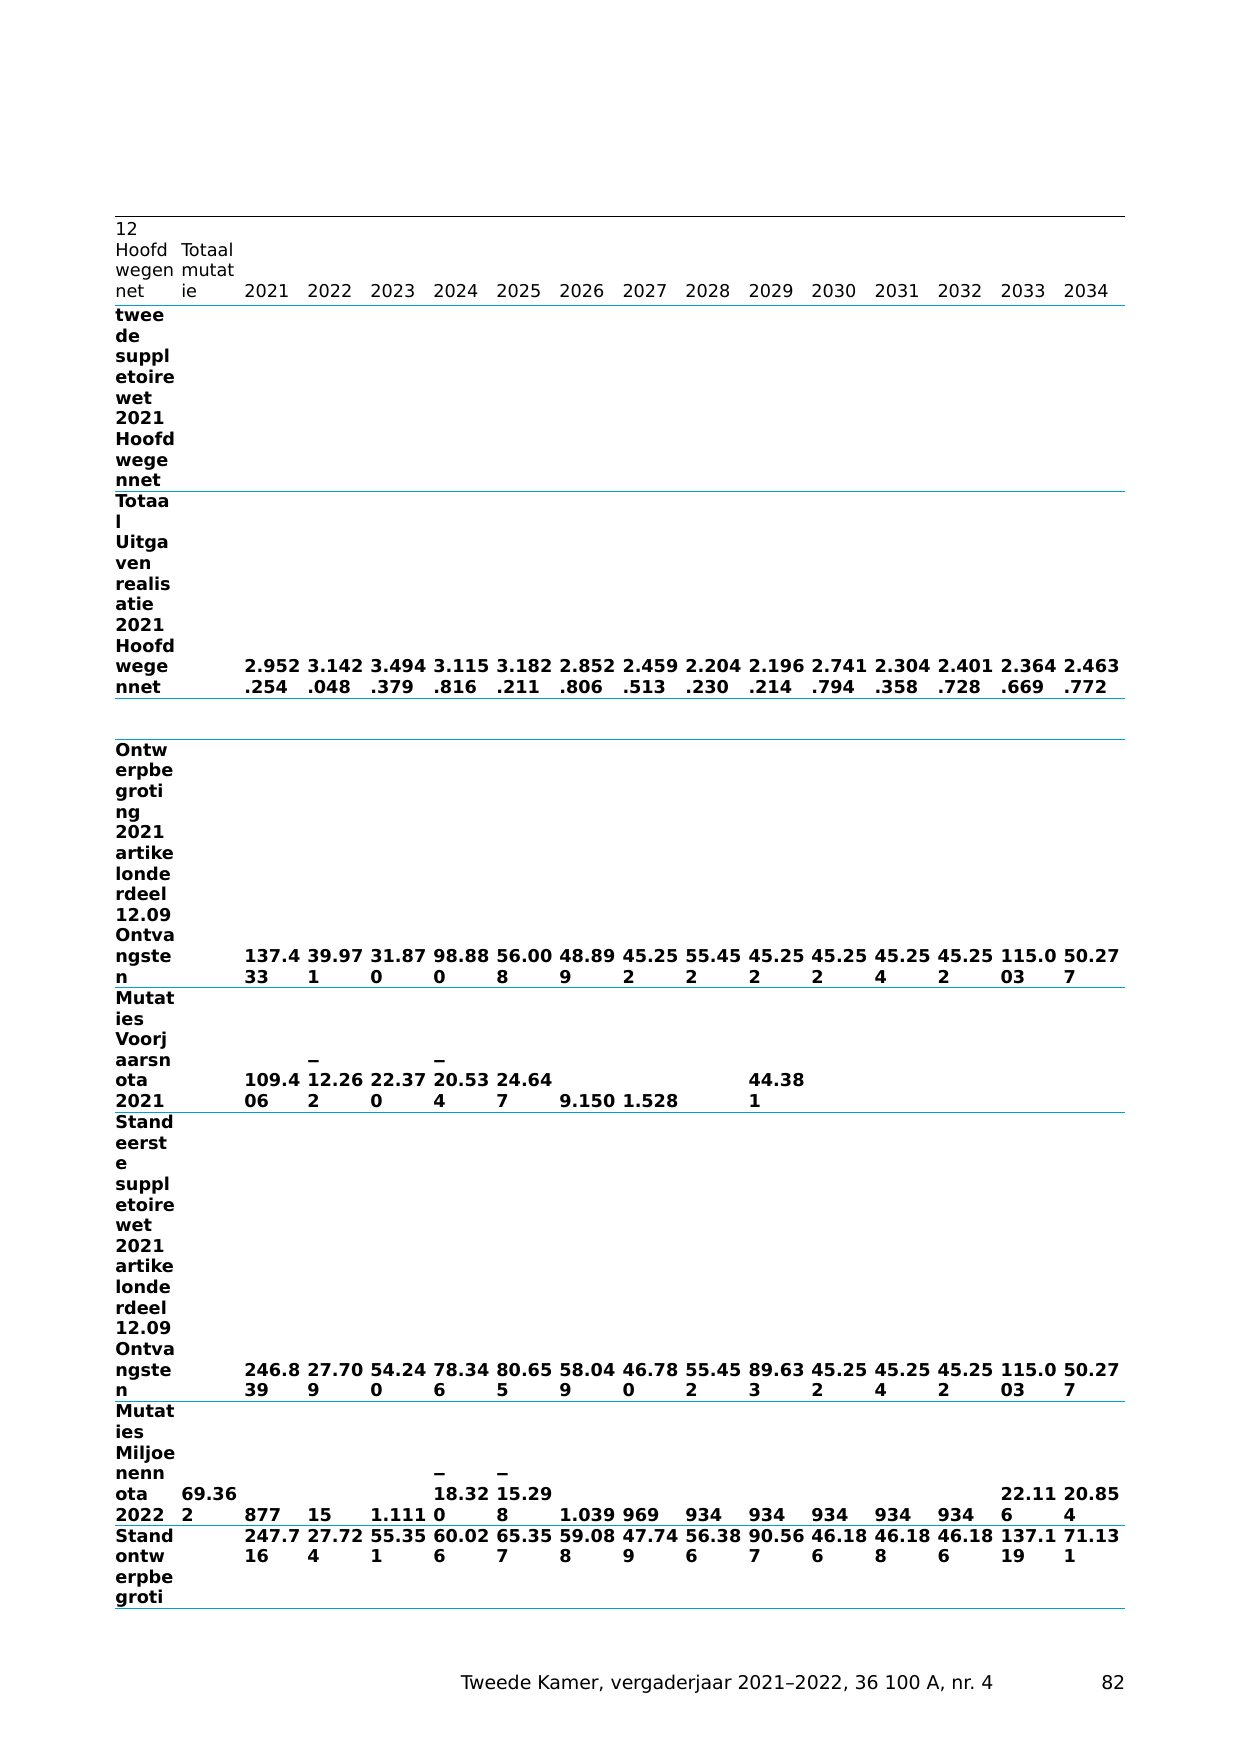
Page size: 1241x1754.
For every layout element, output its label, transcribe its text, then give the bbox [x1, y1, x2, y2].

table_cell [304, 719, 367, 739]
table_cell 15 [304, 1402, 367, 1525]
table_cell Mutaties Voorjaarsnota 2021 [115, 988, 178, 1112]
table_cell 2027 [619, 217, 682, 304]
table_cell Totaal Uitgaven realisatie 2021 Hoofdwegennet [115, 492, 178, 697]
table_cell [871, 988, 934, 1112]
table_cell [1060, 306, 1125, 491]
table_cell [934, 699, 997, 719]
table_cell 2.463.772 [1060, 492, 1125, 697]
table_cell 45.252 [808, 1113, 871, 1401]
table_cell 45.252 [619, 740, 682, 987]
table_cell 247.716 [241, 1526, 304, 1608]
table_cell 2031 [871, 217, 934, 304]
table_cell ‒ 20.534 [430, 988, 493, 1112]
table_cell [178, 1113, 241, 1401]
table_cell [241, 306, 304, 491]
table_cell 59.088 [556, 1526, 619, 1608]
table_cell 45.252 [808, 740, 871, 987]
table_cell tweede suppletoire wet 2021 Hoofdwegennet [115, 306, 178, 491]
table_cell [178, 306, 241, 491]
table_cell [367, 719, 430, 739]
table_cell Ontwerpbegroting 2021 artikelonderdeel 12.09 Ontvangsten [115, 740, 178, 987]
table_cell 3.494.379 [367, 492, 430, 697]
table_cell [178, 988, 241, 1112]
table_cell 55.452 [682, 1113, 745, 1401]
table_cell 50.277 [1060, 740, 1125, 987]
table_cell 60.026 [430, 1526, 493, 1608]
table_cell 47.749 [619, 1526, 682, 1608]
table_cell 877 [241, 1402, 304, 1525]
table_cell 2033 [998, 217, 1060, 304]
table_cell 137.433 [241, 740, 304, 987]
table_cell [934, 306, 997, 491]
table_cell 934 [682, 1402, 745, 1525]
table_cell [871, 306, 934, 491]
table_cell 46.780 [619, 1113, 682, 1401]
table_cell 45.252 [934, 1113, 997, 1401]
table_cell 90.567 [745, 1526, 808, 1608]
table_cell ‒ 12.262 [304, 988, 367, 1112]
table_cell 115.003 [998, 1113, 1060, 1401]
table_cell [367, 306, 430, 491]
table_cell 934 [871, 1402, 934, 1525]
table_cell [998, 699, 1060, 719]
table_cell [115, 719, 178, 739]
table_cell 969 [619, 1402, 682, 1525]
table_cell [808, 699, 871, 719]
table_cell 2.459.513 [619, 492, 682, 697]
table_cell 2.852.806 [556, 492, 619, 697]
table_cell 24.647 [493, 988, 556, 1112]
table_cell 45.254 [871, 1113, 934, 1401]
table_cell [304, 699, 367, 719]
table_cell 2.196.214 [745, 492, 808, 697]
table_cell 2032 [934, 217, 997, 304]
table_cell [619, 699, 682, 719]
table_cell 2034 [1060, 217, 1125, 304]
table_cell [493, 719, 556, 739]
table_cell [493, 306, 556, 491]
table_cell [745, 306, 808, 491]
table_cell 69.362 [178, 1402, 241, 1525]
table_cell 1.111 [367, 1402, 430, 1525]
table_header Tabel 7 Artikel 17 Megaprojecten verkeer en vervoer [115, 191, 1125, 216]
table_cell 2.401.728 [934, 492, 997, 697]
table_cell [682, 988, 745, 1112]
table_cell [430, 719, 493, 739]
table_cell 46.186 [808, 1526, 871, 1608]
table_cell [178, 492, 241, 697]
table_cell [493, 699, 556, 719]
table_cell 56.386 [682, 1526, 745, 1608]
table_cell [934, 988, 997, 1112]
table_cell 2028 [682, 217, 745, 304]
table_cell 44.381 [745, 988, 808, 1112]
table_cell 1.039 [556, 1402, 619, 1525]
table_cell [1060, 699, 1125, 719]
table_cell 58.049 [556, 1113, 619, 1401]
table_cell [241, 719, 304, 739]
table_cell 3.182.211 [493, 492, 556, 697]
table_cell 46.186 [934, 1526, 997, 1608]
table_cell 12 Hoofdwegennet [115, 217, 178, 304]
table_cell 54.240 [367, 1113, 430, 1401]
table_cell 2023 [367, 217, 430, 304]
table_cell 46.188 [871, 1526, 934, 1608]
table_cell 2024 [430, 217, 493, 304]
table_cell 65.357 [493, 1526, 556, 1608]
table_cell 246.839 [241, 1113, 304, 1401]
table_cell [556, 719, 619, 739]
table_cell [871, 699, 934, 719]
table_cell Mutaties Miljoenennota 2022 [115, 1402, 178, 1525]
table_cell 45.254 [871, 740, 934, 987]
table_cell 2.952.254 [241, 492, 304, 697]
table_cell [178, 740, 241, 987]
table_cell 2.364.669 [998, 492, 1060, 697]
table_cell 115.003 [998, 740, 1060, 987]
table_cell Totaal mutatie [178, 217, 241, 304]
table_cell [745, 699, 808, 719]
table_cell [808, 306, 871, 491]
table_cell 2025 [493, 217, 556, 304]
table_cell 39.971 [304, 740, 367, 987]
table_cell 2026 [556, 217, 619, 304]
table_cell 56.008 [493, 740, 556, 987]
table_cell [934, 719, 997, 739]
table_cell 9.150 [556, 988, 619, 1112]
table_cell [871, 719, 934, 739]
table_cell [115, 699, 178, 719]
table_cell 22.370 [367, 988, 430, 1112]
table_cell 2022 [304, 217, 367, 304]
table_cell 45.252 [934, 740, 997, 987]
table_cell 22.116 [998, 1402, 1060, 1525]
table_cell [178, 719, 241, 739]
table_cell [682, 719, 745, 739]
table_cell 1.528 [619, 988, 682, 1112]
table_cell 31.870 [367, 740, 430, 987]
table_cell 80.655 [493, 1113, 556, 1401]
table_cell 55.452 [682, 740, 745, 987]
table_cell 27.724 [304, 1526, 367, 1608]
table_cell [998, 719, 1060, 739]
table_cell [556, 699, 619, 719]
table_cell [745, 719, 808, 739]
table_cell 55.351 [367, 1526, 430, 1608]
table_cell [619, 719, 682, 739]
table_cell [304, 306, 367, 491]
table_cell 89.633 [745, 1113, 808, 1401]
table_cell [1060, 988, 1125, 1112]
table_cell [808, 719, 871, 739]
table_cell [556, 306, 619, 491]
table_cell Stand eerste suppletoire wet 2021 artikelonderdeel 12.09 Ontvangsten [115, 1113, 178, 1401]
table_cell [367, 699, 430, 719]
table_cell [998, 988, 1060, 1112]
table_cell 2021 [241, 217, 304, 304]
table_cell [1060, 719, 1125, 739]
table_cell 3.115.816 [430, 492, 493, 697]
table_cell [682, 306, 745, 491]
table_cell ‒ 18.320 [430, 1402, 493, 1525]
table_cell 98.880 [430, 740, 493, 987]
table_cell 934 [745, 1402, 808, 1525]
table_cell 2.304.358 [871, 492, 934, 697]
table_cell 45.252 [745, 740, 808, 987]
table_cell 934 [808, 1402, 871, 1525]
table_cell ‒ 15.298 [493, 1402, 556, 1525]
table_cell 20.854 [1060, 1402, 1125, 1525]
table_cell 137.119 [998, 1526, 1060, 1608]
table_cell 78.346 [430, 1113, 493, 1401]
table_cell [682, 699, 745, 719]
table_cell [998, 306, 1060, 491]
table_cell 2029 [745, 217, 808, 304]
table_cell 2030 [808, 217, 871, 304]
table_cell [178, 1526, 241, 1608]
table_cell [619, 306, 682, 491]
table_cell [178, 699, 241, 719]
table_cell [430, 306, 493, 491]
table_cell 934 [934, 1402, 997, 1525]
table_cell 3.142.048 [304, 492, 367, 697]
table_cell Stand ontwerpbegroti [115, 1526, 178, 1608]
table_cell 50.277 [1060, 1113, 1125, 1401]
table_cell [430, 699, 493, 719]
table_cell 71.131 [1060, 1526, 1125, 1608]
table_cell 48.899 [556, 740, 619, 987]
table_cell 109.406 [241, 988, 304, 1112]
table_cell [241, 699, 304, 719]
table_cell 2.204.230 [682, 492, 745, 697]
table_cell 2.741.794 [808, 492, 871, 697]
table_cell [808, 988, 871, 1112]
table_cell 27.709 [304, 1113, 367, 1401]
